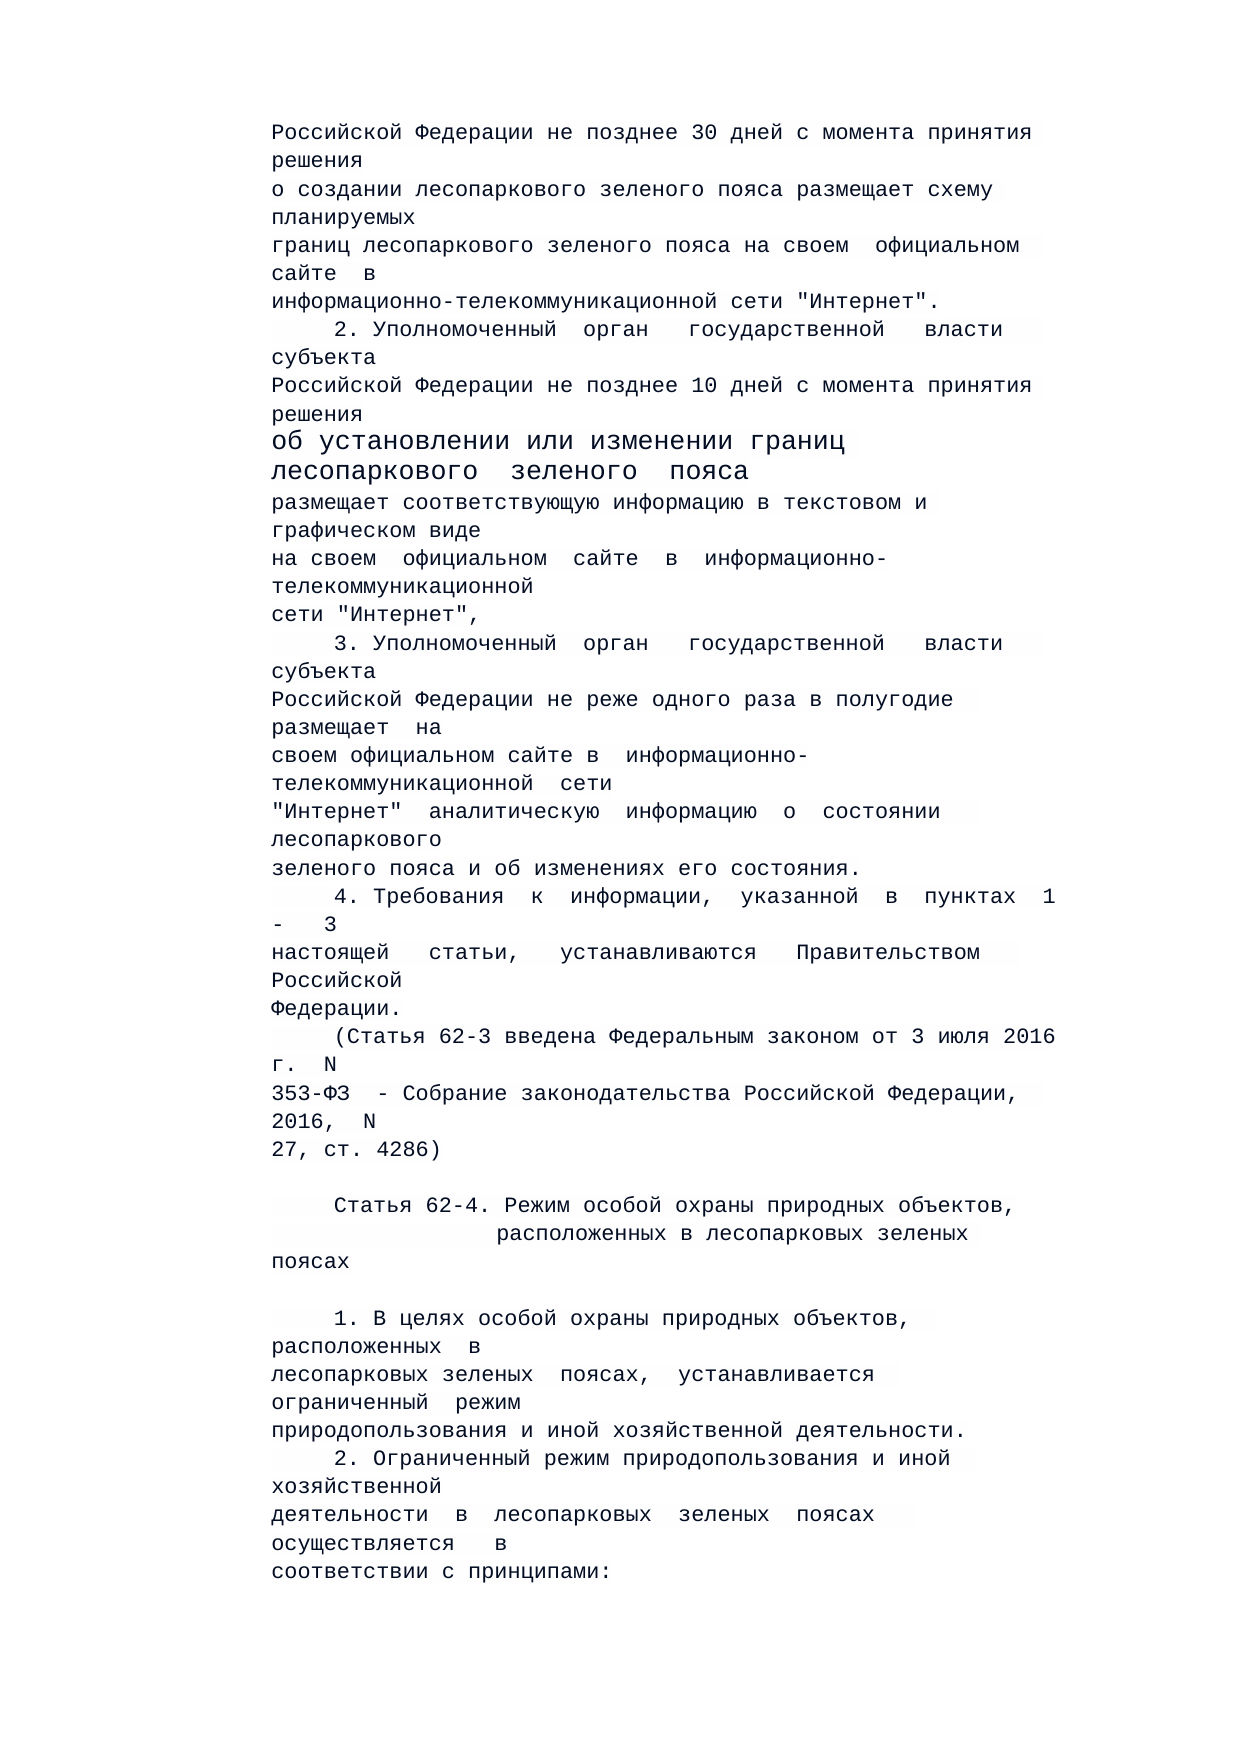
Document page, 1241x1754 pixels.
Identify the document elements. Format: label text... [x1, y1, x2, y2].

text расположенных в лесопарковых зеленых поясах [271, 1219, 1058, 1275]
text сети "Интернет", [271, 600, 1058, 628]
text деятельности в лесопарковых зеленых поясах осуществляется в [271, 1500, 1058, 1556]
text Российской Федерации не позднее 10 дней с момента принятия решения [271, 371, 1058, 427]
text соответствии с принципами: [271, 1556, 1058, 1584]
text Российской Федерации не реже одного раза в полугодие размещает на [271, 684, 1058, 741]
text 2. Уполномоченный орган государственной власти субъекта [271, 315, 1058, 371]
text "Интернет" аналитическую информацию о состоянии лесопаркового [271, 797, 1058, 853]
text Статья 62-4. Режим особой охраны природных объектов, [271, 1191, 1058, 1219]
text информационно-телекоммуникационной сети "Интернет". [271, 287, 1058, 315]
text о создании лесопаркового зеленого пояса размещает схему планируемых [271, 174, 1058, 231]
text размещает соответствующую информацию в текстовом и графическом виде [271, 488, 1058, 544]
text Федерации. [271, 994, 1058, 1022]
text 2. Ограниченный режим природопользования и иной хозяйственной [271, 1444, 1058, 1500]
text своем официальном сайте в информационно-телекоммуникационной сети [271, 741, 1058, 797]
text настоящей статьи, устанавливаются Правительством Российской [271, 938, 1058, 994]
text 3. Уполномоченный орган государственной власти субъекта [271, 628, 1058, 684]
text границ лесопаркового зеленого пояса на своем официальном сайте в [271, 231, 1058, 287]
text Российской Федерации не позднее 30 дней с момента принятия решения [271, 118, 1058, 174]
text 1. В целях особой охраны природных объектов, расположенных в [271, 1303, 1058, 1359]
text 4. Требования к информации, указанной в пунктах 1 - 3 [271, 881, 1058, 938]
text природопользования и иной хозяйственной деятельности. [271, 1416, 1058, 1444]
text на своем официальном сайте в информационно-телекоммуникационной [271, 544, 1058, 600]
text (Статья 62-3 введена Федеральным законом от 3 июля 2016 г. N [271, 1022, 1058, 1078]
text лесопарковых зеленых поясах, устанавливается ограниченный режим [271, 1359, 1058, 1416]
text зеленого пояса и об изменениях его состояния. [271, 853, 1058, 881]
text 353-ФЗ - Собрание законодательства Российской Федерации, 2016, N [271, 1078, 1058, 1134]
text 27, ст. 4286) [271, 1134, 1058, 1163]
text об установлении или изменении границ лесопаркового зеленого пояса [271, 427, 1058, 488]
